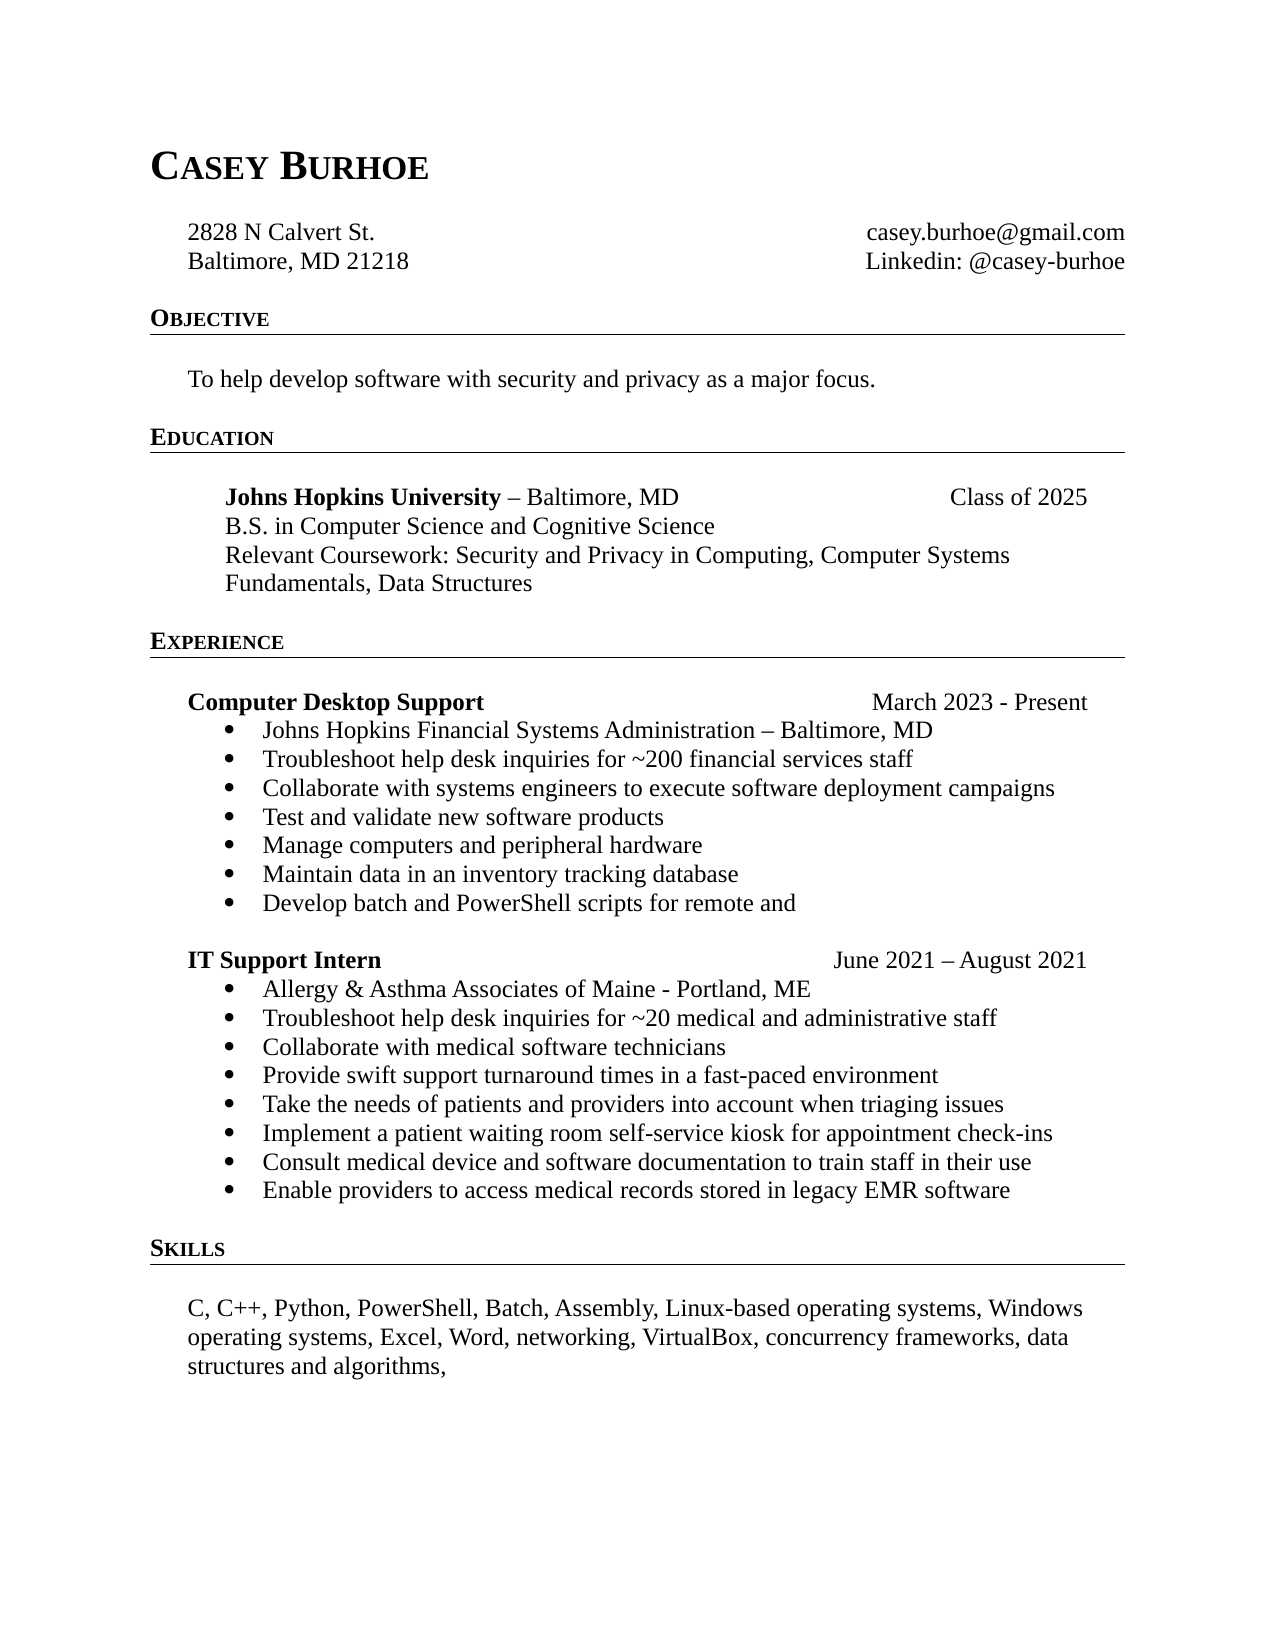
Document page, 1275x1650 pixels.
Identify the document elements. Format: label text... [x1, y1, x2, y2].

list Troubleshoot help desk inquiries for ~20 medical and administrative staff [225, 1003, 1125, 1032]
list Test and validate new software products [225, 802, 1125, 830]
list Provide swift support turnaround times in a fast-paced environment [225, 1060, 1125, 1089]
subtitle Education [150, 422, 1125, 452]
list Manage computers and peripheral hardware [225, 830, 1125, 859]
list Collaborate with systems engineers to execute software deployment campaigns [225, 773, 1125, 802]
table_header 2828 N Calvert St. Baltimore, MD 21218 [176, 217, 656, 275]
table_header casey.burhoe@gmail.com Linkedin: @casey-burhoe [656, 217, 1136, 275]
text Computer Desktop Support March 2023 - Present [187, 687, 1125, 715]
list Maintain data in an inventory tracking database [225, 859, 1125, 888]
list Troubleshoot help desk inquiries for ~200 financial services staff [225, 744, 1125, 773]
list Consult medical device and software documentation to train staff in their use [225, 1147, 1125, 1175]
text IT Support Intern June 2021 – August 2021 [187, 945, 1125, 974]
list B.S. in Computer Science and Cognitive Science [187, 511, 1125, 540]
list Johns Hopkins Financial Systems Administration – Baltimore, MD [225, 715, 1125, 744]
subtitle Experience [150, 626, 1125, 657]
list Johns Hopkins University – Baltimore, MD Class of 2025 [187, 482, 1125, 511]
list Relevant Coursework: Security and Privacy in Computing, Computer Systems Fundamentals, Data Structures [187, 540, 1125, 597]
list Take the needs of patients and providers into account when triaging issues [225, 1089, 1125, 1118]
text To help develop software with security and privacy as a major focus. [187, 364, 1125, 393]
list Allergy & Asthma Associates of Maine - Portland, ME [225, 974, 1125, 1003]
list Develop batch and PowerShell scripts for remote and [225, 888, 1125, 917]
text Casey Burhoe [150, 141, 1125, 188]
list Enable providers to access medical records stored in legacy EMR software [225, 1175, 1125, 1204]
subtitle Objective [150, 303, 1125, 334]
text C, C++, Python, PowerShell, Batch, Assembly, Linux-based operating systems, Windows operating systems, Excel, Word, networking, VirtualBox, concurrency frameworks, data structures and algorithms, [187, 1293, 1125, 1380]
subtitle Skills [150, 1233, 1125, 1264]
list Collaborate with medical software technicians [225, 1032, 1125, 1060]
list Implement a patient waiting room self-service kiosk for appointment check-ins [225, 1118, 1125, 1147]
